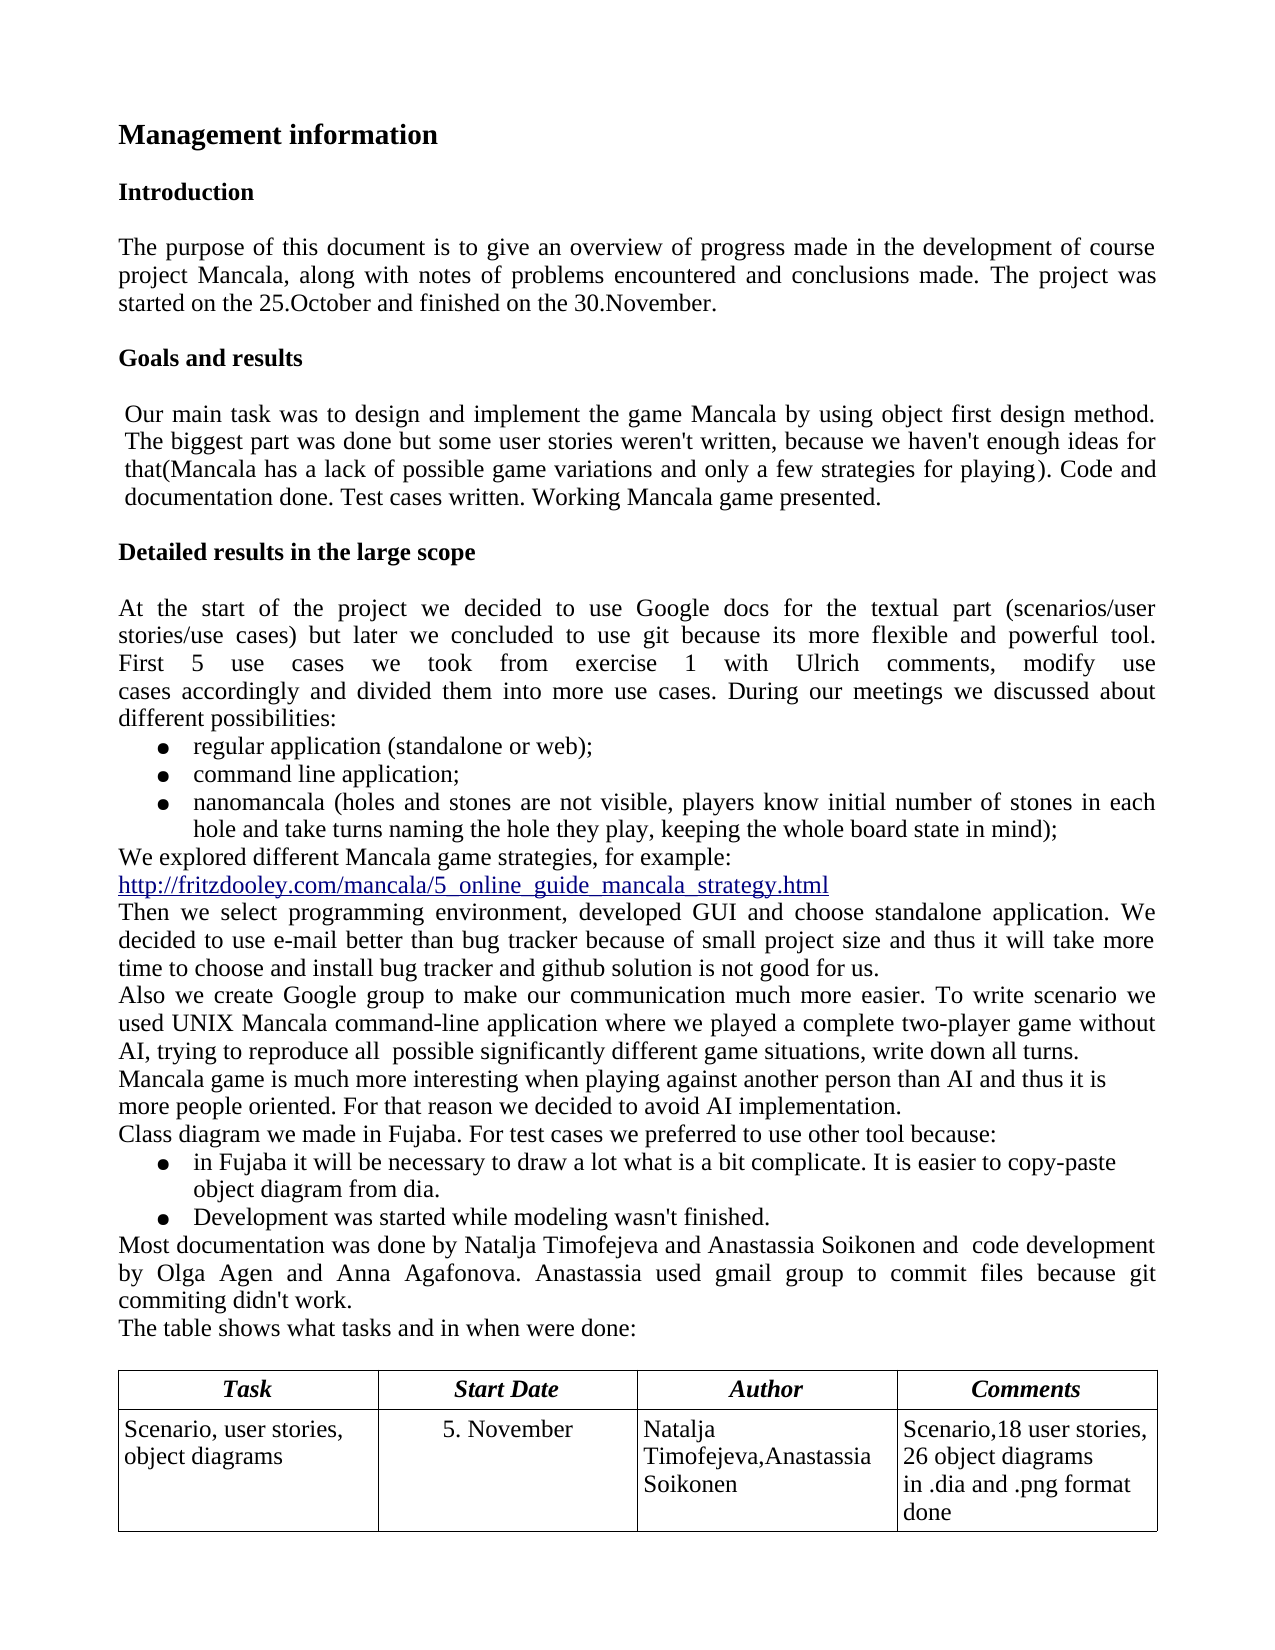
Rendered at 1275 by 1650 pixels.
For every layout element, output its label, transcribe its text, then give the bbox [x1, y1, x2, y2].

table_header Start Date [379, 1371, 637, 1409]
text Introduction [118, 178, 1157, 206]
table_header Task [119, 1371, 378, 1409]
text At the start of the project we decided to use Google docs for the textual part (scenarios/user stories/use cases) but later we concluded to use git because its more flexible and powerful tool. First 5 use cases we took from exercise 1 with Ulrich comments, modify use cases accordingly and divided them into more use cases. During our meetings we discussed about different possibilities: [118, 594, 1157, 732]
text Goals and results [118, 344, 1157, 372]
text Management information [118, 118, 1157, 150]
table_cell Scenario, user stories, object diagrams [119, 1410, 378, 1531]
table_cell Natalja Timofejeva,Anastassia Soikonen [638, 1410, 897, 1531]
list regular application (standalone or web); [156, 732, 1157, 760]
table_cell Scenario,18 user stories, 26 object diagrams in .dia and .png format done [898, 1410, 1157, 1531]
list command line application; [156, 760, 1157, 788]
text Detailed results in the large scope [118, 538, 1157, 566]
table_header Author [638, 1371, 897, 1409]
list in Fujaba it will be necessary to draw a lot what is a bit complicate. It is easier to copy-paste object diagram from dia. [156, 1148, 1157, 1203]
list nanomancala (holes and stones are not visible, players know initial number of stones in each hole and take turns naming the hole they play, keeping the whole board state in mind); [156, 788, 1157, 843]
table_cell 5. November [379, 1410, 637, 1531]
text Then we select programming environment, developed GUI and choose standalone application. We decided to use e-mail better than bug tracker because of small project size and thus it will take more time to choose and install bug tracker and github solution is not good for us. [118, 898, 1157, 982]
text We explored different Mancala game strategies, for example: http://fritzdooley.com/mancala/5_online_guide_mancala_strategy.html [118, 843, 1157, 898]
text Most documentation was done by Natalja Timofejeva and Anastassia Soikonen and code development by Olga Agen and Anna Agafonova. Anastassia used gmail group to commit files because git commiting didn't work. [118, 1231, 1157, 1314]
text Also we create Google group to make our communication much more easier. To write scenario we used UNIX Mancala command-line application where we played a complete two-player game without AI, trying to reproduce all possible significantly different game situations, write down all turns. [118, 982, 1157, 1065]
table_header Comments [898, 1371, 1157, 1409]
list Development was started while modeling wasn't finished. [156, 1203, 1157, 1231]
text Mancala game is much more interesting when playing against another person than AI and thus it is more people oriented. For that reason we decided to avoid AI implementation. Class diagram we made in Fujaba. For test cases we preferred to use other tool because: [118, 1065, 1157, 1148]
text The table shows what tasks and in when were done: [118, 1314, 1157, 1342]
list Our main task was to design and implement the game Mancala by using object first design method. The biggest part was done but some user stories weren't written, because we haven't enough ideas for that(Mancala has a lack of possible game variations and only a few strategies for playing). Code and documentation done. Test cases written. Working Mancala game presented. [118, 400, 1157, 511]
text The purpose of this document is to give an overview of progress made in the development of course project Mancala, along with notes of problems encountered and conclusions made. The project was started on the 25.October and finished on the 30.November. [118, 233, 1157, 317]
